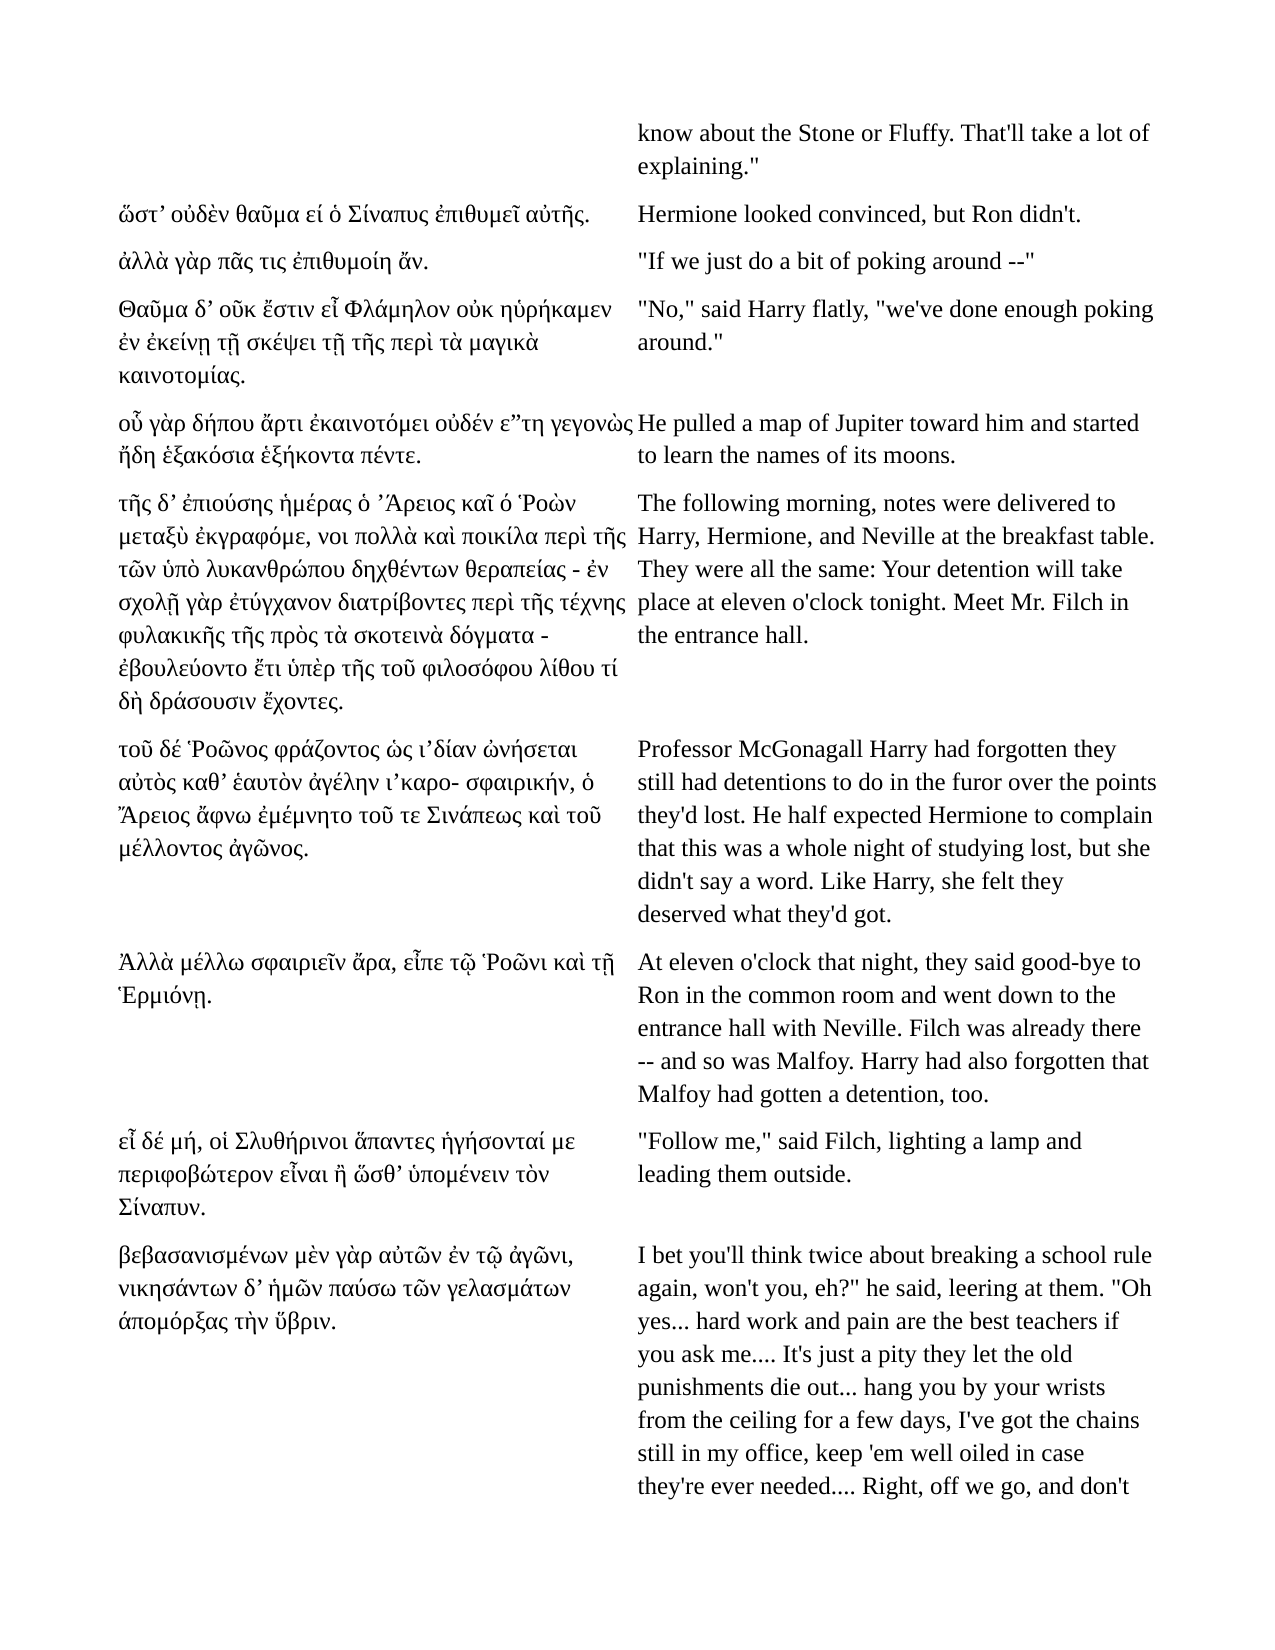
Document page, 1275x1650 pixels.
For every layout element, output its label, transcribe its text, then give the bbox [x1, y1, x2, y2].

table_cell Θαῦμα δ’ οῦκ ἔστιν εἶ Φλάμηλον οὐκ ηὑρήκαμεν ἐν ἐκείνῃ τῇ σκέψει τῇ τῆς περὶ τὰ μαγικὰ καινοτομίας. [118, 294, 637, 408]
table_cell οὗ γὰρ δήπου ἄρτι ἐκαινοτόμει οὐδέν ε”τη γεγονὼς ἤδη ἑξακόσια ἑξήκοντα πέντε. [118, 408, 637, 488]
table_cell "Follow me," said Filch, lighting a lamp and leading them outside. [638, 1126, 1157, 1240]
table_cell βεβασανισμένων μὲν γὰρ αὐτῶν ἐν τῷ ἀγῶνι, νικησάντων δ’ ἡμῶν παύσω τῶν γελασμάτων άπομόρξας τὴν ὕβριν. [118, 1240, 637, 1500]
table_cell "If we just do a bit of poking around --" [638, 246, 1157, 294]
table_cell He pulled a map of Jupiter toward him and started to learn the names of its moons. [638, 408, 1157, 488]
table_cell know about the Stone or Fluffy. That'll take a lot of explaining." [638, 118, 1157, 199]
table_cell The following morning, notes were delivered to Harry, Hermione, and Neville at the breakfast table. They were all the same: Your detention will take place at eleven o'clock tonight. Meet Mr. Filch in the entrance hall. [638, 488, 1157, 734]
table_cell Hermione looked convinced, but Ron didn't. [638, 199, 1157, 246]
table_cell Ἀλλὰ μέλλω σφαιριεῖν ἄρα, εἶπε τῷ Ῥοῶνι καὶ τῇ Ἑρμιόνῃ. [118, 947, 637, 1126]
table_cell ἀλλὰ γὰρ πᾶς τις ἐπιθυμοίη ἄν. [118, 246, 637, 294]
table_cell τοῦ δέ Ῥοῶνος φράζοντος ὡς ι’δίαν ὠνήσεται αὐτὸς καθ’ ἑαυτὸν ἀγέλην ι’καρο- σφαιρικήν, ὁ Ἄρειος ἄφνω ἐμέμνητο τοῦ τε Σινάπεως καὶ τοῦ μέλλοντος ἀγῶνος. [118, 734, 637, 947]
table_cell εἶ δέ μή, οἱ Σλυθήρινοι ἅπαντες ἡγήσονταί με περιφοβώτερον εἶναι ἢ ὥσθ’ ὑπομένειν τὸν Σίναπυν. [118, 1126, 637, 1240]
table_cell Professor McGonagall Harry had forgotten they still had detentions to do in the furor over the points they'd lost. He half expected Hermione to complain that this was a whole night of studying lost, but she didn't say a word. Like Harry, she felt they deserved what they'd got. [638, 734, 1157, 947]
table_cell τῆς δ’ ἐπιούσης ἡμέρας ὁ ’Άρειος καῖ ό Ῥοὼν μεταξὺ ἐκγραφόμε, νοι πολλὰ καὶ ποικίλα περὶ τῆς τῶν ὑπὸ λυκανθρώπου δηχθέντων θεραπείας - ἐν σχολῇ γὰρ ἐτύγχανον διατρίβοντες περὶ τῆς τέχνης φυλακικῆς τῆς πρὸς τὰ σκοτεινὰ δόγματα - ἐβουλεύοντο ἔτι ὑπὲρ τῆς τοῦ φιλοσόφου λίθου τί δὴ δράσουσιν ἔχοντες. [118, 488, 637, 734]
table_cell I bet you'll think twice about breaking a school rule again, won't you, eh?" he said, leering at them. "Oh yes... hard work and pain are the best teachers if you ask me.... It's just a pity they let the old punishments die out... hang you by your wrists from the ceiling for a few days, I've got the chains still in my office, keep 'em well oiled in case they're ever needed.... Right, off we go, and don't [638, 1240, 1157, 1500]
table_cell At eleven o'clock that night, they said good-bye to Ron in the common room and went down to the entrance hall with Neville. Filch was already there -- and so was Malfoy. Harry had also forgotten that Malfoy had gotten a detention, too. [638, 947, 1157, 1126]
table_cell [118, 118, 637, 199]
table_cell "No," said Harry flatly, "we've done enough poking around." [638, 294, 1157, 408]
table_cell ὥστ’ οὐδὲν θαῦμα εί ὁ Σίναπυς ἐπιθυμεῖ αὐτῆς. [118, 199, 637, 246]
